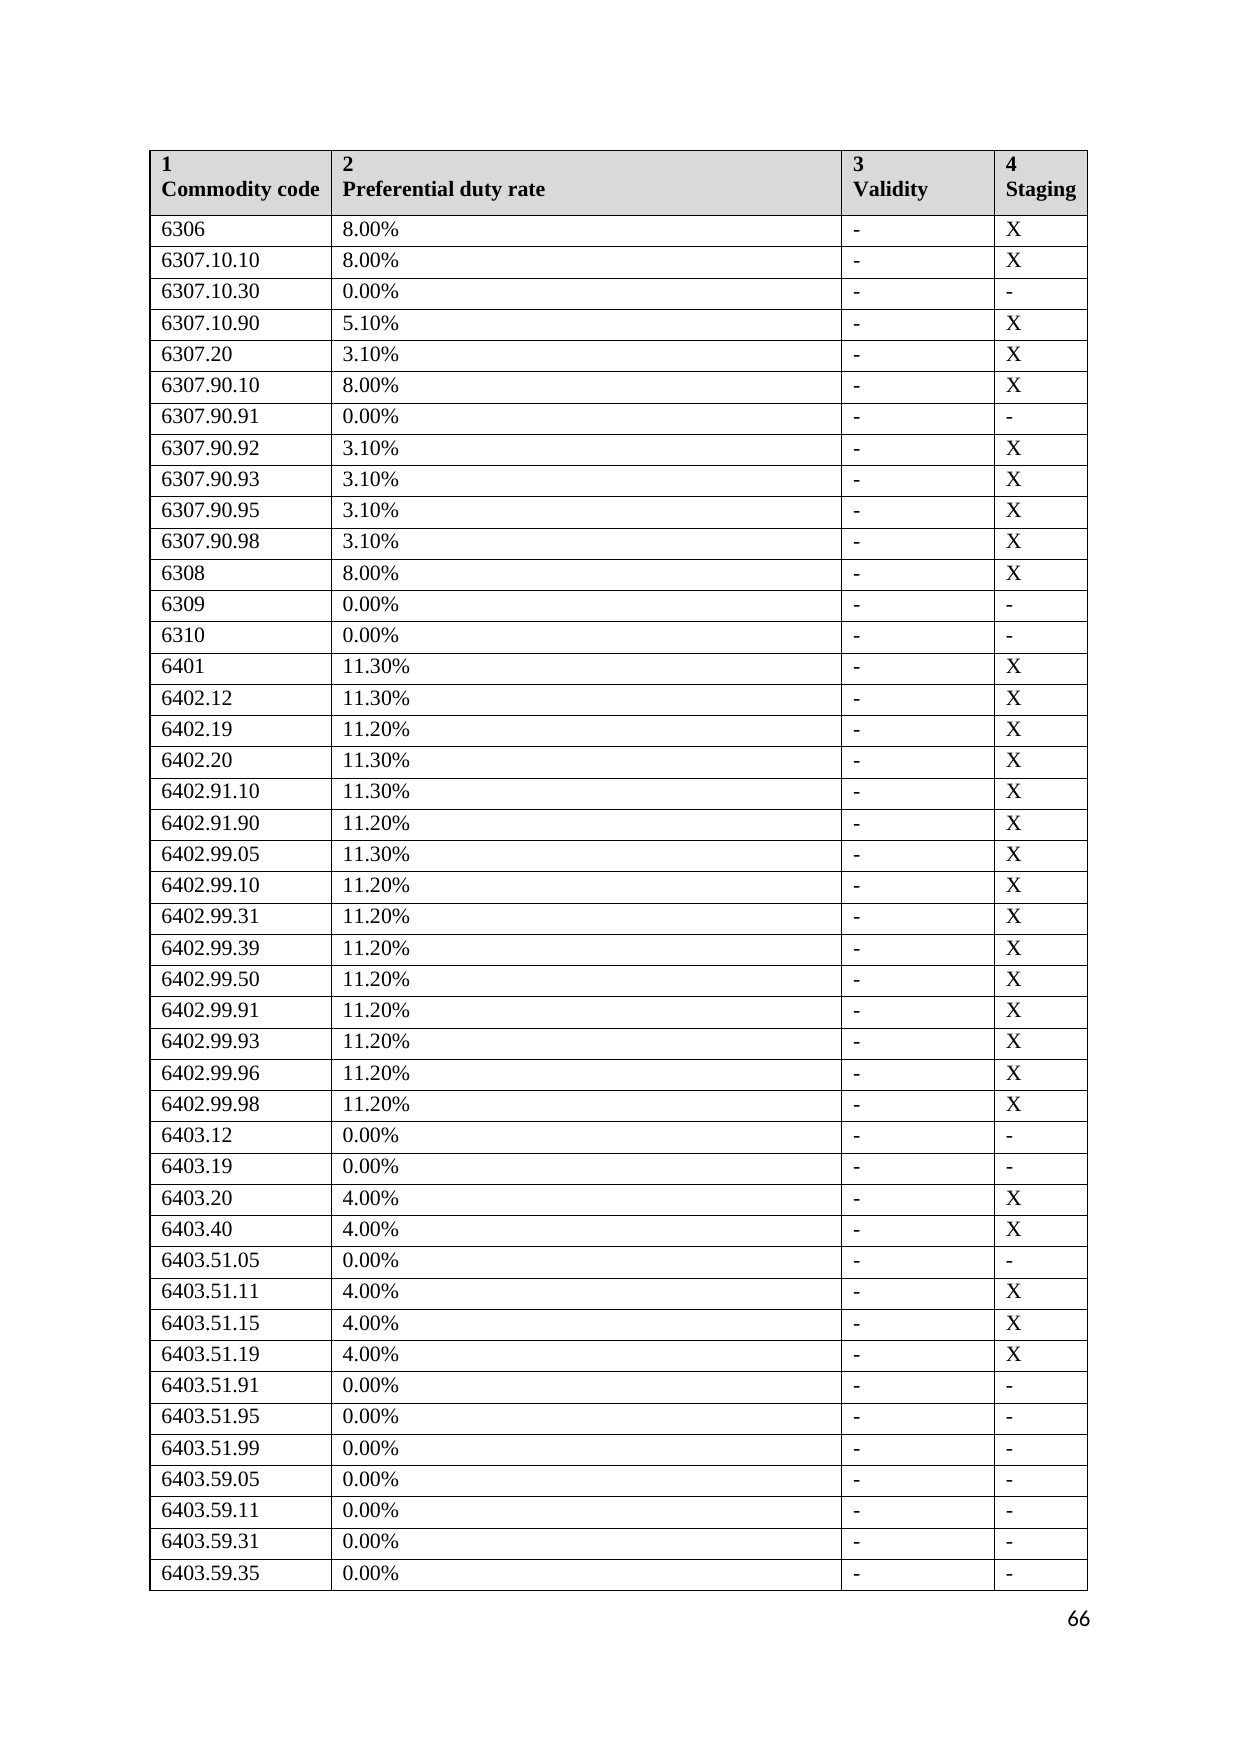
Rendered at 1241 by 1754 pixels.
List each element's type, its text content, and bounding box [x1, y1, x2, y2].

table_cell - [842, 1466, 994, 1496]
table_cell - [842, 654, 994, 684]
table_cell X [995, 685, 1087, 715]
table_cell - [842, 716, 994, 746]
table_cell X [995, 372, 1087, 402]
table_cell 5.10% [332, 310, 841, 340]
table_cell X [995, 935, 1087, 965]
table_cell 0.00% [332, 591, 841, 621]
table_cell X [995, 779, 1087, 809]
table_cell 8.00% [332, 247, 841, 277]
table_cell 6402.99.98 [151, 1091, 331, 1121]
table_cell - [995, 1466, 1087, 1496]
table_cell 6403.51.95 [151, 1404, 331, 1434]
table_cell - [842, 279, 994, 309]
table_cell 11.20% [332, 1091, 841, 1121]
table_cell 6403.59.31 [151, 1529, 331, 1559]
table_cell X [995, 1341, 1087, 1371]
table_cell X [995, 997, 1087, 1027]
table_cell X [995, 560, 1087, 590]
table_cell 11.20% [332, 904, 841, 934]
table_header 3 Validity [842, 151, 994, 215]
table_cell 6403.12 [151, 1122, 331, 1152]
table_cell 6402.99.91 [151, 997, 331, 1027]
table_cell - [995, 1372, 1087, 1402]
table_cell 0.00% [332, 1435, 841, 1465]
table_cell - [842, 747, 994, 777]
table_cell 6306 [151, 216, 331, 246]
table_cell 11.30% [332, 841, 841, 871]
table_cell - [842, 841, 994, 871]
table_cell 11.20% [332, 935, 841, 965]
table_cell 4.00% [332, 1279, 841, 1309]
table_cell - [842, 1029, 994, 1059]
table_cell 0.00% [332, 1466, 841, 1496]
table_cell - [842, 310, 994, 340]
table_cell - [995, 1560, 1087, 1590]
table_cell 11.20% [332, 966, 841, 996]
table_cell 6403.40 [151, 1216, 331, 1246]
table_cell - [842, 1404, 994, 1434]
table_cell 11.20% [332, 716, 841, 746]
table_cell 0.00% [332, 1497, 841, 1527]
table_header 4 Staging [995, 151, 1087, 215]
table_cell - [842, 1247, 994, 1277]
table_cell - [842, 1122, 994, 1152]
table_cell 0.00% [332, 404, 841, 434]
table_cell 6403.51.91 [151, 1372, 331, 1402]
table_cell - [842, 466, 994, 496]
table_cell 6402.99.10 [151, 872, 331, 902]
table_cell - [842, 997, 994, 1027]
table_cell - [995, 622, 1087, 652]
table_cell - [842, 904, 994, 934]
table_cell - [842, 1372, 994, 1402]
table_cell X [995, 497, 1087, 527]
table_cell 6403.51.11 [151, 1279, 331, 1309]
table_cell - [842, 1216, 994, 1246]
table_cell 6403.51.99 [151, 1435, 331, 1465]
table_cell 6402.99.39 [151, 935, 331, 965]
table_cell - [842, 404, 994, 434]
table_cell - [842, 591, 994, 621]
table_header 2 Preferential duty rate [332, 151, 841, 215]
table_cell - [995, 279, 1087, 309]
table_cell X [995, 810, 1087, 840]
table_cell - [995, 1529, 1087, 1559]
table_cell 6307.90.92 [151, 435, 331, 465]
table_cell - [842, 216, 994, 246]
table_cell X [995, 529, 1087, 559]
table_cell 6307.90.91 [151, 404, 331, 434]
table_cell 6307.10.90 [151, 310, 331, 340]
table_cell - [842, 1435, 994, 1465]
table_cell 0.00% [332, 1247, 841, 1277]
table_cell 11.20% [332, 872, 841, 902]
table_cell - [995, 1497, 1087, 1527]
table_cell - [995, 1154, 1087, 1184]
table_cell 0.00% [332, 1154, 841, 1184]
table_cell 6402.91.90 [151, 810, 331, 840]
table_cell 8.00% [332, 372, 841, 402]
table_cell 0.00% [332, 1404, 841, 1434]
table_cell 11.20% [332, 997, 841, 1027]
table_cell 3.10% [332, 466, 841, 496]
table_cell 6402.99.05 [151, 841, 331, 871]
table_cell 6403.51.19 [151, 1341, 331, 1371]
table_cell - [842, 1060, 994, 1090]
table_cell 6402.99.93 [151, 1029, 331, 1059]
table_cell X [995, 904, 1087, 934]
table_cell 6402.99.50 [151, 966, 331, 996]
table_cell X [995, 654, 1087, 684]
table_cell - [995, 1247, 1087, 1277]
table_cell 6307.90.10 [151, 372, 331, 402]
table_cell X [995, 247, 1087, 277]
table_cell 6403.51.05 [151, 1247, 331, 1277]
table_cell X [995, 341, 1087, 371]
table_cell 6403.59.35 [151, 1560, 331, 1590]
table_cell X [995, 1310, 1087, 1340]
table_cell X [995, 841, 1087, 871]
table_cell 0.00% [332, 1122, 841, 1152]
table_cell - [842, 1279, 994, 1309]
table_cell 6307.20 [151, 341, 331, 371]
table_cell - [995, 1404, 1087, 1434]
table_cell 11.20% [332, 810, 841, 840]
table_cell - [842, 935, 994, 965]
table_cell - [842, 810, 994, 840]
table_cell 6307.10.10 [151, 247, 331, 277]
table_cell X [995, 872, 1087, 902]
table_cell 6307.90.98 [151, 529, 331, 559]
table_cell - [842, 1091, 994, 1121]
table_cell - [842, 341, 994, 371]
table_cell 11.20% [332, 1060, 841, 1090]
table_cell 3.10% [332, 435, 841, 465]
table_cell - [842, 247, 994, 277]
table_cell - [842, 529, 994, 559]
table_cell - [842, 372, 994, 402]
table_cell 0.00% [332, 1372, 841, 1402]
table_cell X [995, 1185, 1087, 1215]
table_cell X [995, 216, 1087, 246]
table_cell X [995, 716, 1087, 746]
table_cell 11.30% [332, 747, 841, 777]
table_cell 6307.90.95 [151, 497, 331, 527]
table_cell - [995, 1435, 1087, 1465]
table_cell 0.00% [332, 622, 841, 652]
table_cell 4.00% [332, 1310, 841, 1340]
table_cell 8.00% [332, 560, 841, 590]
table_cell 6401 [151, 654, 331, 684]
table_cell X [995, 966, 1087, 996]
table_cell X [995, 747, 1087, 777]
table_cell 6402.12 [151, 685, 331, 715]
table_cell 6403.19 [151, 1154, 331, 1184]
table_cell - [842, 1154, 994, 1184]
table_cell X [995, 1091, 1087, 1121]
table_cell 11.30% [332, 779, 841, 809]
table_cell - [842, 1560, 994, 1590]
table_cell 3.10% [332, 529, 841, 559]
table_cell 6307.90.93 [151, 466, 331, 496]
table_cell 4.00% [332, 1341, 841, 1371]
table_cell 0.00% [332, 1560, 841, 1590]
table_cell 11.30% [332, 685, 841, 715]
table_cell 4.00% [332, 1185, 841, 1215]
table_cell 11.30% [332, 654, 841, 684]
table_cell 6402.20 [151, 747, 331, 777]
table_cell - [842, 1529, 994, 1559]
table_cell X [995, 1029, 1087, 1059]
table_cell 6402.19 [151, 716, 331, 746]
table_cell 6402.91.10 [151, 779, 331, 809]
table_cell - [995, 1122, 1087, 1152]
table_cell - [842, 1341, 994, 1371]
table_cell X [995, 435, 1087, 465]
table_cell 3.10% [332, 341, 841, 371]
table_cell 4.00% [332, 1216, 841, 1246]
table_cell - [995, 404, 1087, 434]
table_cell 6402.99.31 [151, 904, 331, 934]
table_header 1 Commodity code [151, 151, 331, 215]
table_cell 11.20% [332, 1029, 841, 1059]
table_cell 8.00% [332, 216, 841, 246]
table_cell X [995, 466, 1087, 496]
table_cell 6403.51.15 [151, 1310, 331, 1340]
table_cell 6402.99.96 [151, 1060, 331, 1090]
table_cell X [995, 1216, 1087, 1246]
table_cell X [995, 1060, 1087, 1090]
table_cell X [995, 310, 1087, 340]
table_cell 0.00% [332, 279, 841, 309]
table_cell 6307.10.30 [151, 279, 331, 309]
table_cell - [842, 779, 994, 809]
table_cell 3.10% [332, 497, 841, 527]
table_cell - [842, 560, 994, 590]
table_cell - [842, 1310, 994, 1340]
table_cell - [842, 1185, 994, 1215]
table_cell - [842, 685, 994, 715]
table_cell X [995, 1279, 1087, 1309]
table_cell 6403.59.05 [151, 1466, 331, 1496]
table_cell 6403.59.11 [151, 1497, 331, 1527]
table_cell - [842, 497, 994, 527]
table_cell - [842, 966, 994, 996]
table_cell - [842, 1497, 994, 1527]
table_cell 6403.20 [151, 1185, 331, 1215]
table_cell - [995, 591, 1087, 621]
table_cell 6309 [151, 591, 331, 621]
table_cell 6310 [151, 622, 331, 652]
table_cell - [842, 435, 994, 465]
table_cell 6308 [151, 560, 331, 590]
table_cell - [842, 872, 994, 902]
table_cell - [842, 622, 994, 652]
table_cell 0.00% [332, 1529, 841, 1559]
